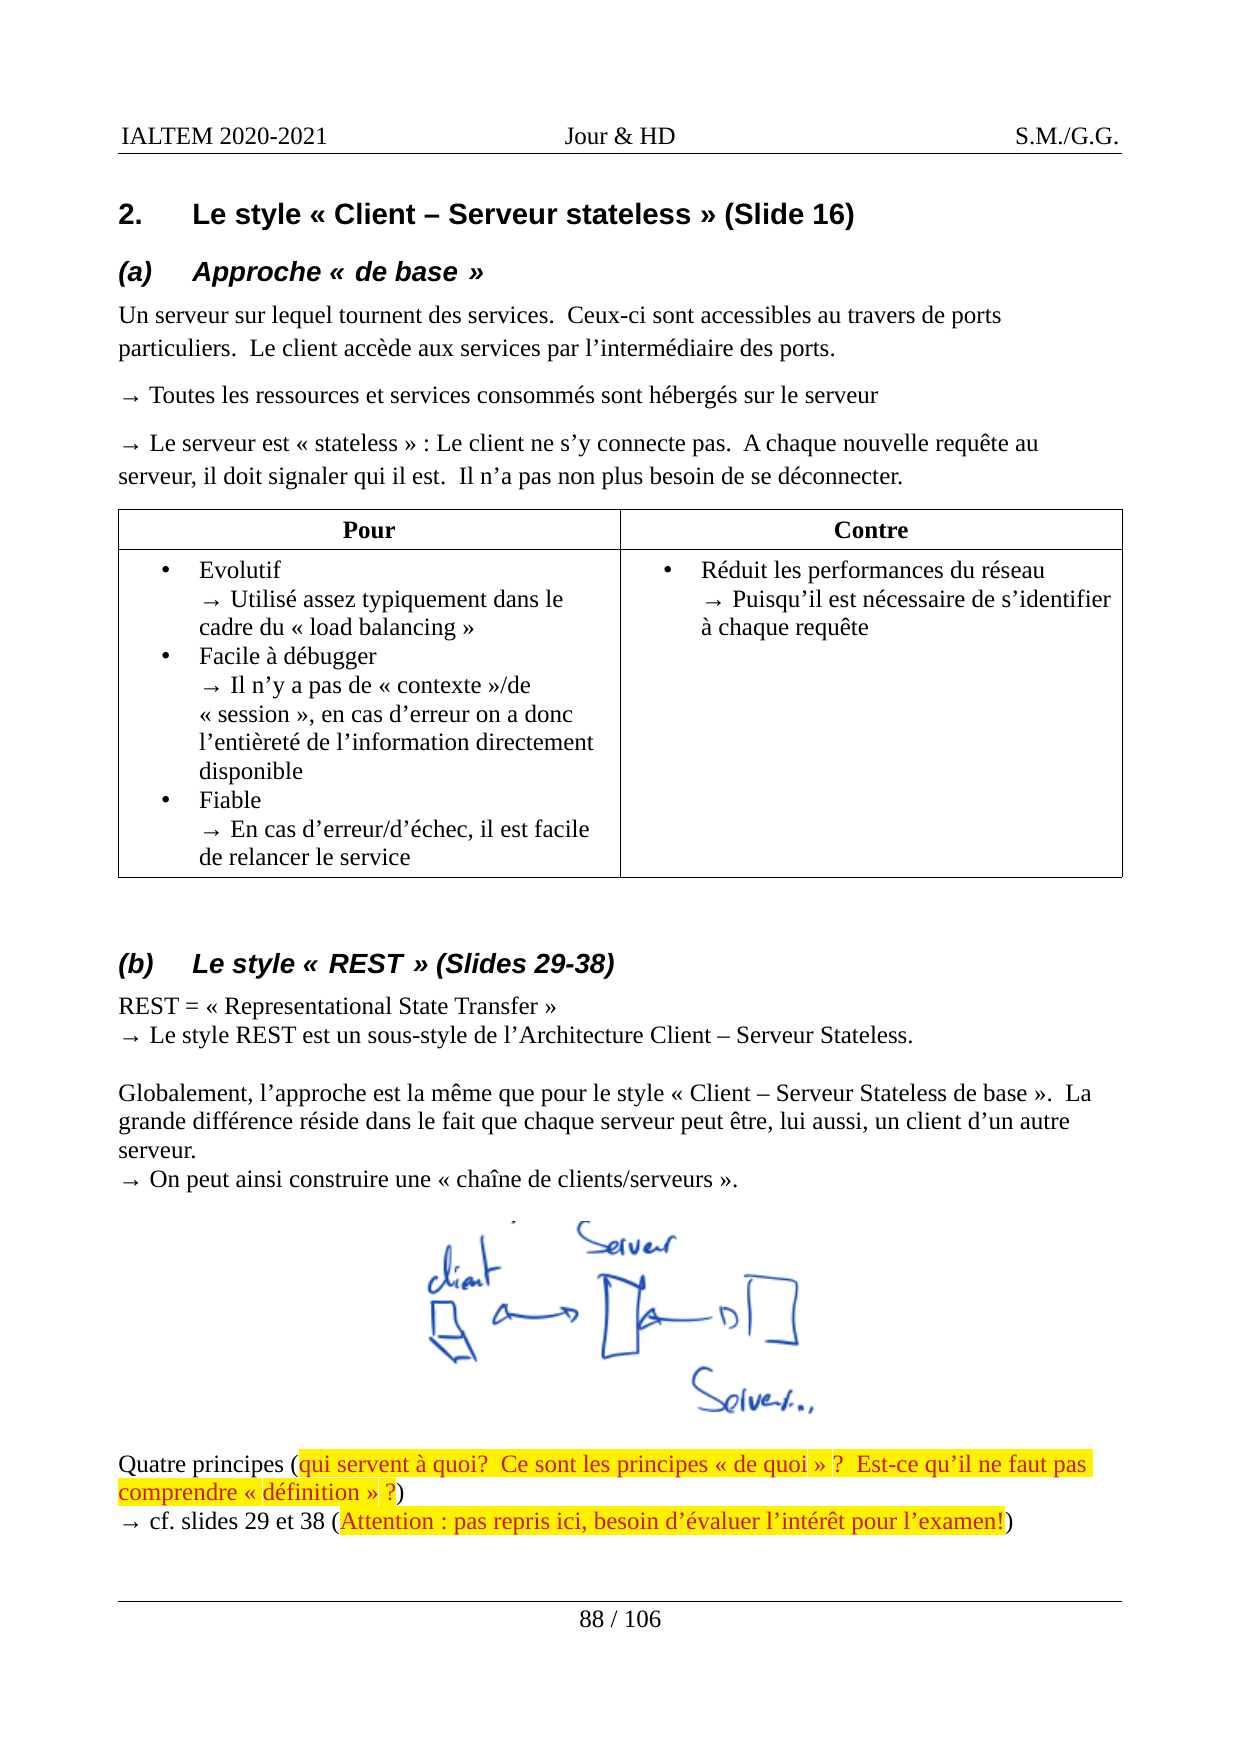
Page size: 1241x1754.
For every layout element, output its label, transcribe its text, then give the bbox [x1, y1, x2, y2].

table_header Pour [119, 510, 620, 549]
text REST = « Representational State Transfer » [118, 991, 1122, 1020]
text → Le style REST est un sous-style de l’Architecture Client – Serveur Stateless. [118, 1020, 1122, 1049]
text Quatre principes (qui servent à quoi? Ce sont les principes « de quoi » ? Est-ce qu’il ne faut pas comprendre « définition » ?) [118, 1449, 1122, 1506]
subtitle Le style « REST » (Slides 29-38) [118, 947, 1122, 979]
text → Toutes les ressources et services consommés sont hébergés sur le serveur [118, 381, 1122, 409]
text → On peut ainsi construire une « chaîne de clients/serveurs ». [118, 1164, 1122, 1193]
text Un serveur sur lequel tournent des services. Ceux-ci sont accessibles au travers de ports particuliers. Le client accède aux services par l’intermédiaire des ports. [118, 300, 1122, 362]
text Globalement, l’approche est la même que pour le style « Client – Serveur Stateless de base ». La grande différence réside dans le fait que chaque serveur peut être, lui aussi, un client d’un autre serveur. [118, 1078, 1122, 1164]
subtitle Approche « de base » [118, 256, 1122, 287]
subtitle Le style « Client – Serveur stateless » (Slide 16) [118, 197, 1122, 231]
table_header Contre [621, 510, 1122, 549]
table_cell Réduit les performances du réseau → Puisqu’il est nécessaire de s’identifier à chaque requête [621, 550, 1122, 877]
text → Le serveur est « stateless » : Le client ne s’y connecte pas. A chaque nouvelle requête au serveur, il doit signaler qui il est. Il n’a pas non plus besoin de se déconnecter. [118, 428, 1122, 490]
table_cell Evolutif → Utilisé assez typiquement dans le cadre du « load balancing » Facile à débugger → Il n’y a pas de « contexte »/de « session », en cas d’erreur on a donc l’entièreté de l’information directement disponible Fiable → En cas d’erreur/d’échec, il est facile de relancer le service [119, 550, 620, 877]
text → cf. slides 29 et 38 (Attention : pas repris ici, besoin d’évaluer l’intérêt pour l’examen!) [118, 1506, 1122, 1535]
picture [419, 1221, 821, 1420]
